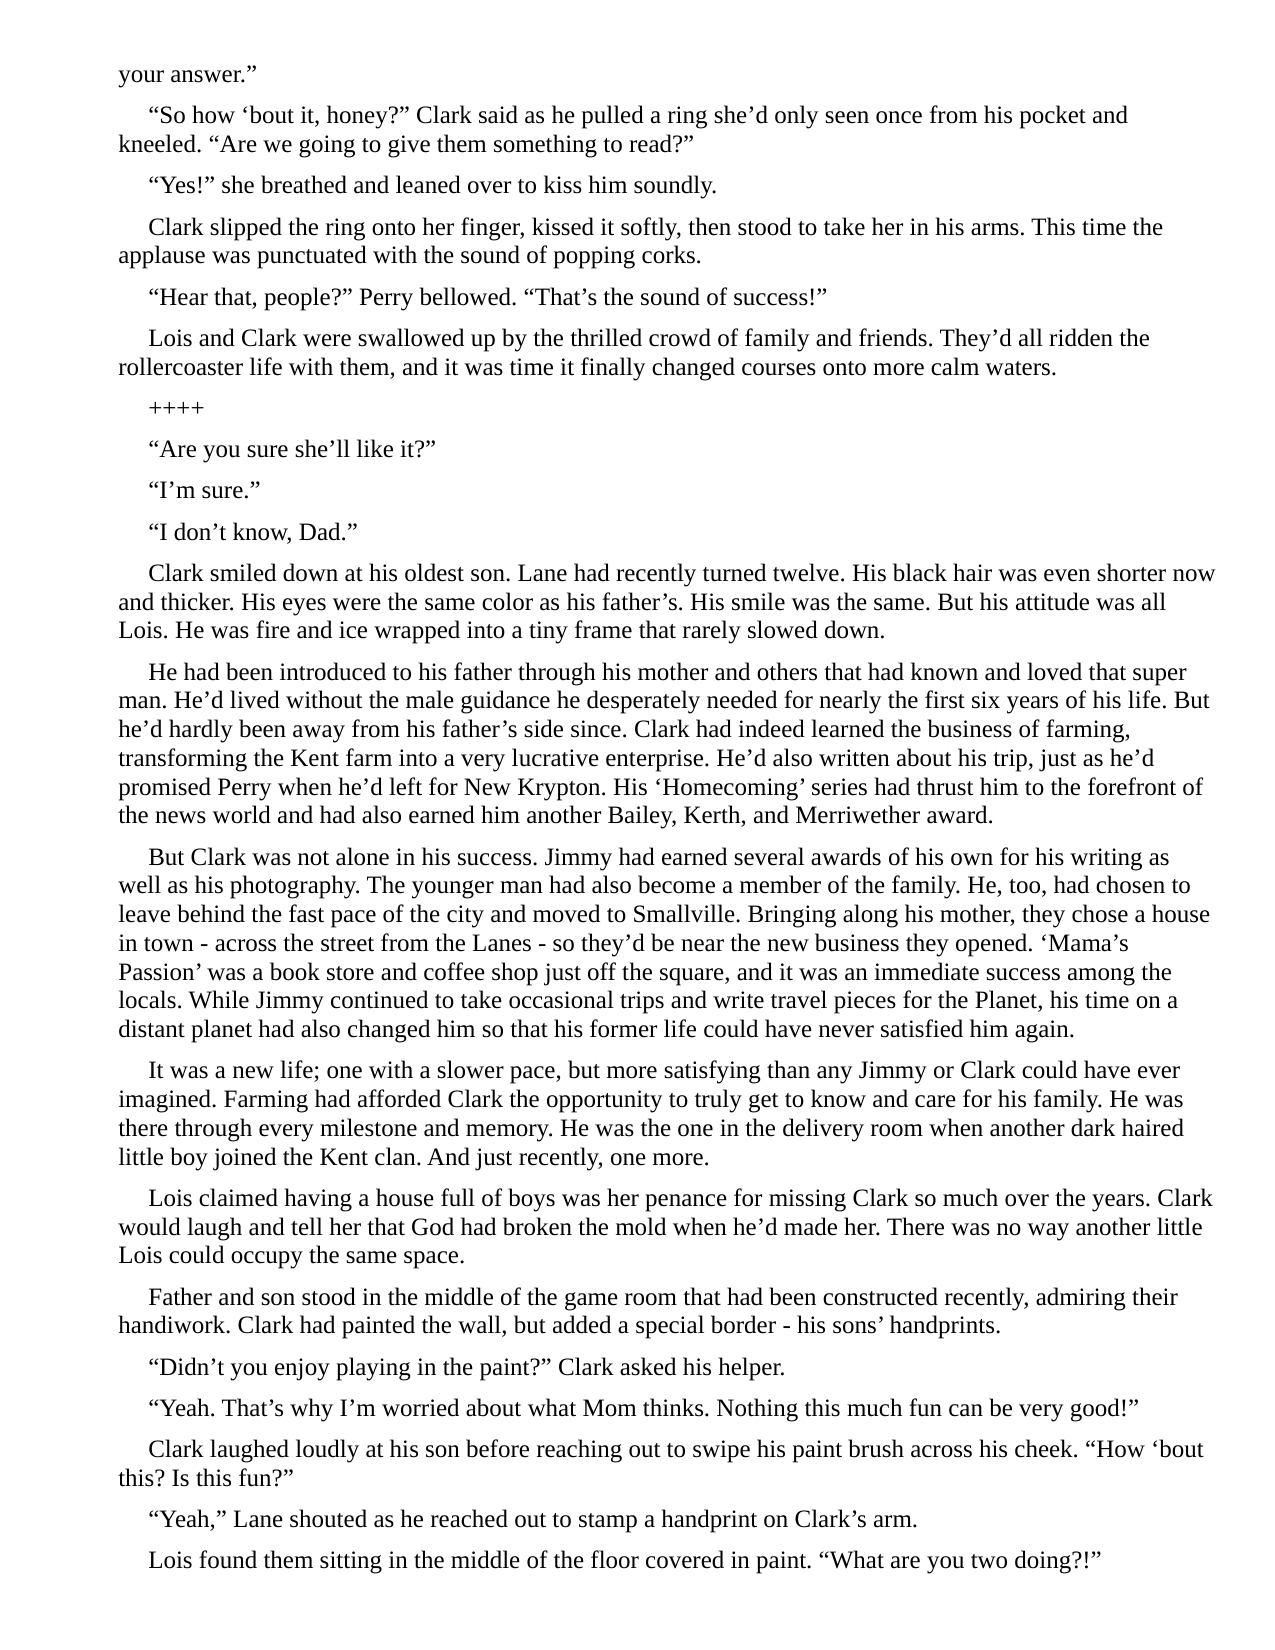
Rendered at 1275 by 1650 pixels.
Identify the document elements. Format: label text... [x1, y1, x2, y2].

text Father and son stood in the middle of the game room that had been constructed recently, admiring their handiwork. Clark had painted the wall, but added a special border - his sons’ handprints. [118, 1282, 1216, 1339]
text It was a new life; one with a slower pace, but more satisfying than any Jimmy or Clark could have ever imagined. Farming had afforded Clark the opportunity to truly get to know and care for his family. He was there through every milestone and memory. He was the one in the delivery room when another dark haired little boy joined the Kent clan. And just recently, one more. [118, 1055, 1216, 1170]
text He had been introduced to his father through his mother and others that had known and loved that super man. He’d lived without the male guidance he desperately needed for nearly the first six years of his life. But he’d hardly been away from his father’s side since. Clark had indeed learned the business of farming, transforming the Kent farm into a very lucrative enterprise. He’d also written about his trip, just as he’d promised Perry when he’d left for New Krypton. His ‘Homecoming’ series had thrust him to the forefront of the news world and had also earned him another Bailey, Kerth, and Merriwether award. [118, 657, 1216, 829]
text Clark smiled down at his oldest son. Lane had recently turned twelve. His black hair was even shorter now and thicker. His eyes were the same color as his father’s. His smile was the same. But his attitude was all Lois. He was fire and ice wrapped into a tiny frame that rarely slowed down. [118, 558, 1216, 644]
text Lois found them sitting in the middle of the floor covered in paint. “What are you two doing?!” [118, 1545, 1216, 1574]
text “Didn’t you enjoy playing in the paint?” Clark asked his helper. [118, 1352, 1216, 1380]
text “I’m sure.” [118, 475, 1216, 504]
text “Hear that, people?” Perry bellowed. “That’s the sound of success!” [118, 282, 1216, 310]
text “Yeah,” Lane shouted as he reached out to stamp a handprint on Clark’s arm. [118, 1504, 1216, 1533]
text “Yes!” she breathed and leaned over to kiss him soundly. [118, 170, 1216, 199]
text Clark laughed loudly at his son before reaching out to swipe his paint brush across his cheek. “How ‘bout this? Is this fun?” [118, 1434, 1216, 1492]
text “Are you sure she’ll like it?” [118, 434, 1216, 463]
text “I don’t know, Dad.” [118, 517, 1216, 545]
text “Yeah. That’s why I’m worried about what Mom thinks. Nothing this much fun can be very good!” [118, 1393, 1216, 1422]
text “So how ‘bout it, honey?” Clark said as he pulled a ring she’d only seen once from his pocket and kneeled. “Are we going to give them something to read?” [118, 100, 1216, 158]
text Lois and Clark were swallowed up by the thrilled crowd of family and friends. They’d all ridden the rollercoaster life with them, and it was time it finally changed courses onto more calm waters. [118, 323, 1216, 380]
text Clark slipped the ring onto her finger, kissed it softly, then stood to take her in his arms. This time the applause was punctuated with the sound of popping corks. [118, 212, 1216, 269]
text But Clark was not alone in his success. Jimmy had earned several awards of his own for his writing as well as his photography. The younger man had also become a member of the family. He, too, had chosen to leave behind the fast pace of the city and moved to Smallville. Bringing along his mother, they chose a house in town - across the street from the Lanes - so they’d be near the new business they opened. ‘Mama’s Passion’ was a book store and coffee shop just off the square, and it was an immediate success among the locals. While Jimmy continued to take occasional trips and write travel pieces for the Planet, his time on a distant planet had also changed him so that his former life could have never satisfied him again. [118, 842, 1216, 1043]
text ++++ [118, 393, 1216, 422]
text your answer.” [118, 59, 1216, 88]
text Lois claimed having a house full of boys was her penance for missing Clark so much over the years. Clark would laugh and tell her that God had broken the mold when he’d made her. There was no way another little Lois could occupy the same space. [118, 1183, 1216, 1269]
